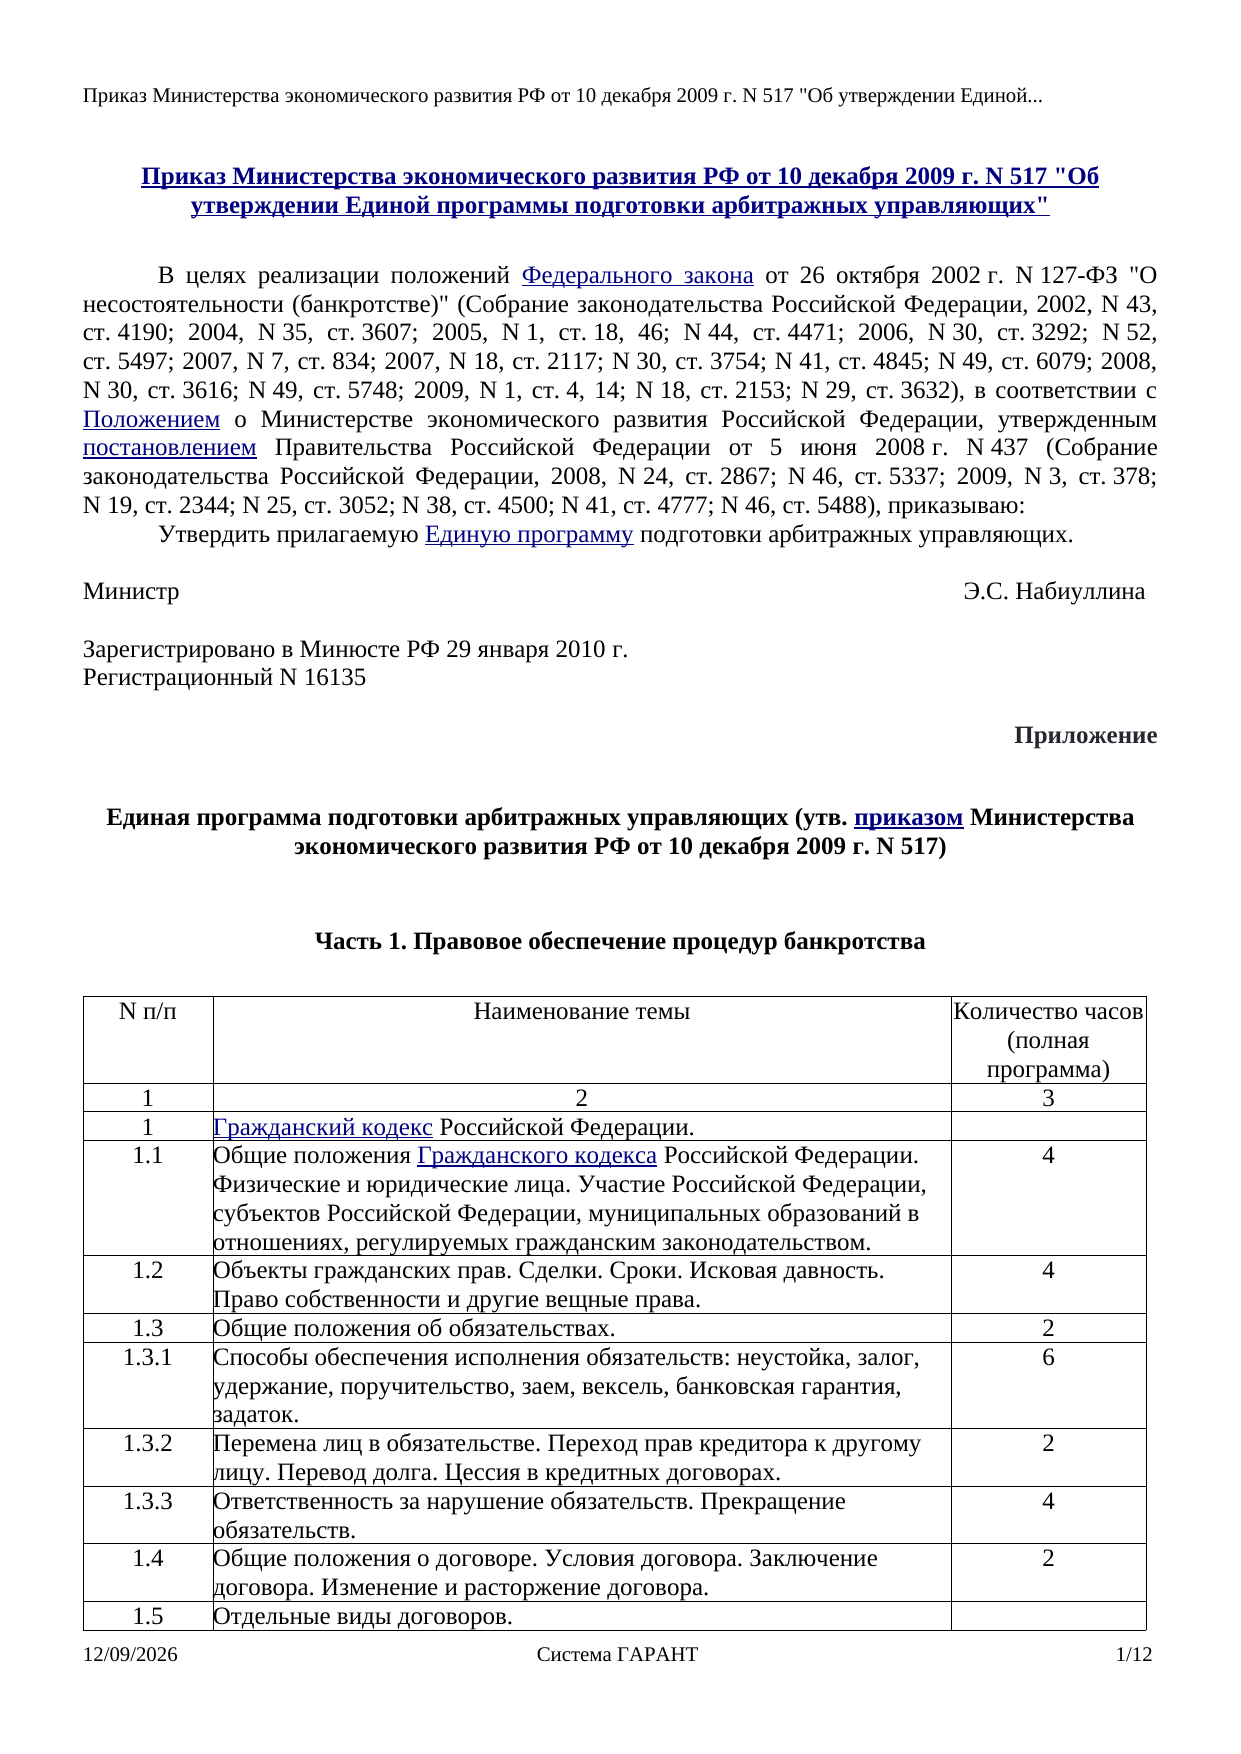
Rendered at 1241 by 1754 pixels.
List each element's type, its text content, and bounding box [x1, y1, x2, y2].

table_cell 2 [952, 1544, 1146, 1601]
table_cell 1.2 [84, 1256, 213, 1313]
table_cell Общие положения о договоре. Условия договора. Заключение договора. Изменение и расторжение договора. [214, 1544, 951, 1601]
table_cell Перемена лиц в обязательстве. Переход прав кредитора к другому лицу. Перевод долга. Цессия в кредитных договорах. [214, 1429, 951, 1486]
table_header Э.С. Набиуллина [791, 576, 1146, 605]
table_cell 1.3 [84, 1314, 213, 1342]
table_cell Ответственность за нарушение обязательств. Прекращение обязательств. [214, 1487, 951, 1543]
table_cell Общие положения об обязательствах. [214, 1314, 951, 1342]
subtitle Приказ Министерства экономического развития РФ от 10 декабря 2009 г. N 517 "Об утверждении Единой программы подготовки арбитражных управляющих" [83, 161, 1157, 219]
table_cell 2 [952, 1314, 1146, 1342]
subtitle Часть 1. Правовое обеспечение процедур банкротства [83, 926, 1157, 955]
table_cell Способы обеспечения исполнения обязательств: неустойка, залог, удержание, поручительство, заем, вексель, банковская гарантия, задаток. [214, 1343, 951, 1428]
table_cell 1 [84, 1112, 213, 1140]
table_cell Отдельные виды договоров. [214, 1602, 951, 1630]
table_header Количество часов (полная программа) [952, 997, 1146, 1083]
table_cell 1.3.1 [84, 1343, 213, 1428]
table_cell 2 [214, 1084, 951, 1111]
table_cell 1.4 [84, 1544, 213, 1601]
table_header N п/п [84, 997, 213, 1083]
table_cell 4 [952, 1487, 1146, 1543]
text В целях реализации положений Федерального закона от 26 октября 2002 г. N 127-ФЗ "О несостоятельности (банкротстве)" (Собрание законодательства Российской Федерации, 2002, N 43, ст. 4190; 2004, N 35, ст. 3607; 2005, N 1, ст. 18, 46; N 44, ст. 4471; 2006, N 30, ст. 3292; N 52, ст. 5497; 2007, N 7, ст. 834; 2007, N 18, ст. 2117; N 30, ст. 3754; N 41, ст. 4845; N 49, ст. 6079; 2008, N 30, ст. 3616; N 49, ст. 5748; 2009, N 1, ст. 4, 14; N 18, ст. 2153; N 29, ст. 3632), в соответствии с Положением о Министерстве экономического развития Российской Федерации, утвержденным постановлением Правительства Российской Федерации от 5 июня 2008 г. N 437 (Собрание законодательства Российской Федерации, 2008, N 24, ст. 2867; N 46, ст. 5337; 2009, N 3, ст. 378; N 19, ст. 2344; N 25, ст. 3052; N 38, ст. 4500; N 41, ст. 4777; N 46, ст. 5488), приказываю: [83, 260, 1157, 519]
table_cell Объекты гражданских прав. Сделки. Сроки. Исковая давность. Право собственности и другие вещные права. [214, 1256, 951, 1313]
table_header Наименование темы [214, 997, 951, 1083]
text Утвердить прилагаемую Единую программу подготовки арбитражных управляющих. [83, 519, 1157, 547]
table_header Министр [83, 576, 791, 605]
table_cell 1.5 [84, 1602, 213, 1630]
table_cell 1 [84, 1084, 213, 1111]
table_cell 4 [952, 1141, 1146, 1255]
text Зарегистрировано в Минюсте РФ 29 января 2010 г. [83, 634, 1157, 662]
table_cell 2 [952, 1429, 1146, 1486]
text Приложение [83, 720, 1157, 749]
table_cell 1.3.3 [84, 1487, 213, 1543]
table_cell Гражданский кодекс Российской Федерации. [214, 1112, 951, 1140]
table_cell Общие положения Гражданского кодекса Российской Федерации. Физические и юридические лица. Участие Российской Федерации, субъектов Российской Федерации, муниципальных образований в отношениях, регулируемых гражданским законодательством. [214, 1141, 951, 1255]
table_cell 1.3.2 [84, 1429, 213, 1486]
subtitle Единая программа подготовки арбитражных управляющих (утв. приказом Министерства экономического развития РФ от 10 декабря 2009 г. N 517) [83, 802, 1157, 860]
table_cell 6 [952, 1343, 1146, 1428]
table_cell [952, 1112, 1146, 1140]
table_cell 1.1 [84, 1141, 213, 1255]
table_cell [952, 1602, 1146, 1630]
table_cell 4 [952, 1256, 1146, 1313]
table_cell 3 [952, 1084, 1146, 1111]
text Регистрационный N 16135 [83, 662, 1157, 691]
